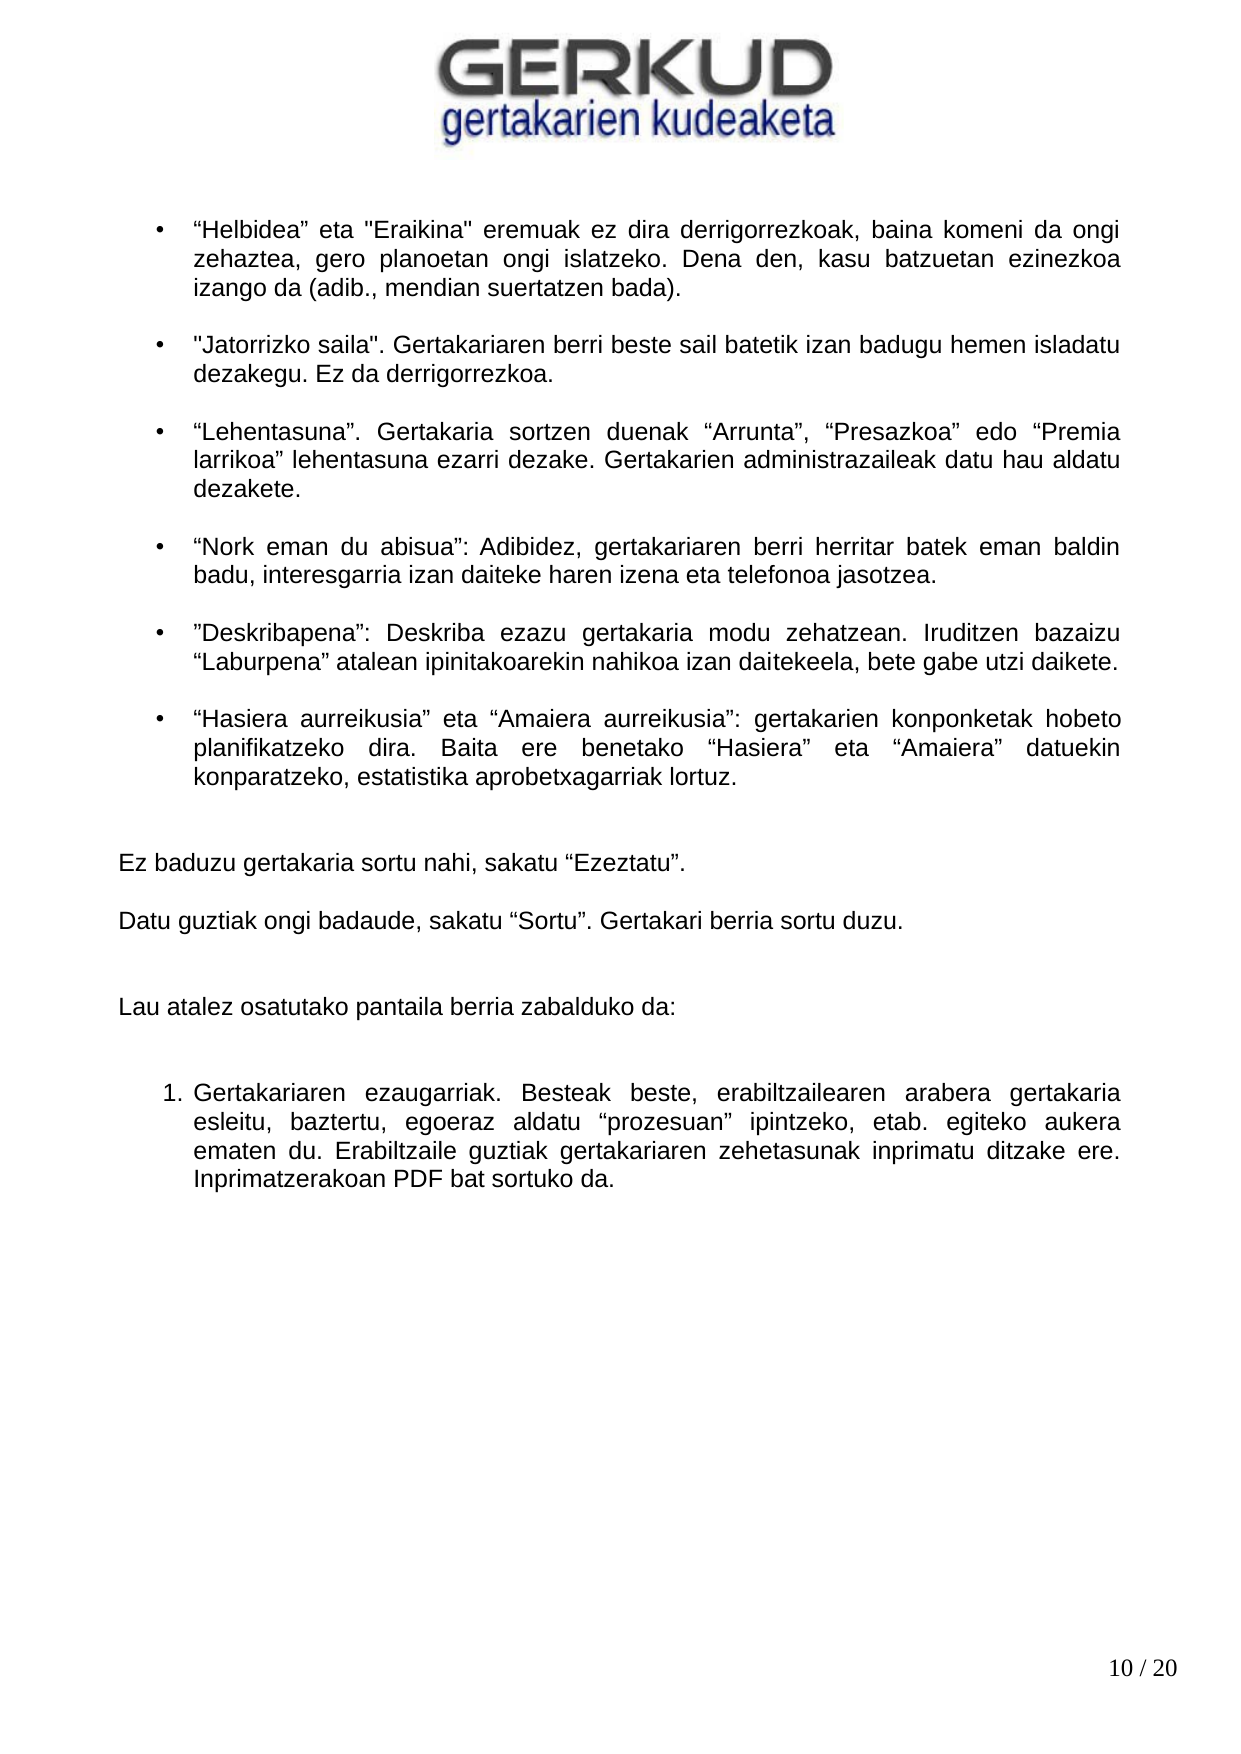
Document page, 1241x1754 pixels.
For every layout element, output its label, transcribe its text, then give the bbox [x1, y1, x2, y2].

list Gertakariaren ezaugarriak. Besteak beste, erabiltzailearen arabera gertakaria esleitu, baztertu, egoeraz aldatu “prozesuan” ipintzeko, etab. egiteko aukera ematen du. Erabiltzaile guztiak gertakariaren zehetasunak inprimatu ditzake ere. Inprimatzerakoan PDF bat sortuko da. [156, 1078, 1122, 1193]
list “Lehentasuna”. Gertakaria sortzen duenak “Arrunta”, “Presazkoa” edo “Premia larrikoa” lehentasuna ezarri dezake. Gertakarien administrazaileak datu hau aldatu dezakete. [156, 416, 1122, 503]
text Lau atalez osatutako pantaila berria zabalduko da: [118, 992, 1122, 1021]
text Ez baduzu gertakaria sortu nahi, sakatu “Ezeztatu”. [118, 848, 1122, 877]
list ”Deskribapena”: Deskriba ezazu gertakaria modu zehatzean. Iruditzen bazaizu “Laburpena” atalean ipinitakoarekin nahikoa izan daitekeela, bete gabe utzi daikete. [156, 618, 1122, 676]
text Datu guztiak ongi badaude, sakatu “Sortu”. Gertakari berria sortu duzu. [118, 906, 1122, 934]
picture [434, 23, 844, 160]
list “Hasiera aurreikusia” eta “Amaiera aurreikusia”: gertakarien konponketak hobeto planifikatzeko dira. Baita ere benetako “Hasiera” eta “Amaiera” datuekin konparatzeko, estatistika aprobetxagarriak lortuz. [156, 704, 1122, 791]
list “Nork eman du abisua”: Adibidez, gertakariaren berri herritar batek eman baldin badu, interesgarria izan daiteke haren izena eta telefonoa jasotzea. [156, 532, 1122, 589]
list "Jatorrizko saila". Gertakariaren berri beste sail batetik izan badugu hemen isladatu dezakegu. Ez da derrigorrezkoa. [156, 330, 1122, 388]
list “Helbidea” eta "Eraikina" eremuak ez dira derrigorrezkoak, baina komeni da ongi zehaztea, gero planoetan ongi islatzeko. Dena den, kasu batzuetan ezinezkoa izango da (adib., mendian suertatzen bada). [156, 215, 1122, 301]
